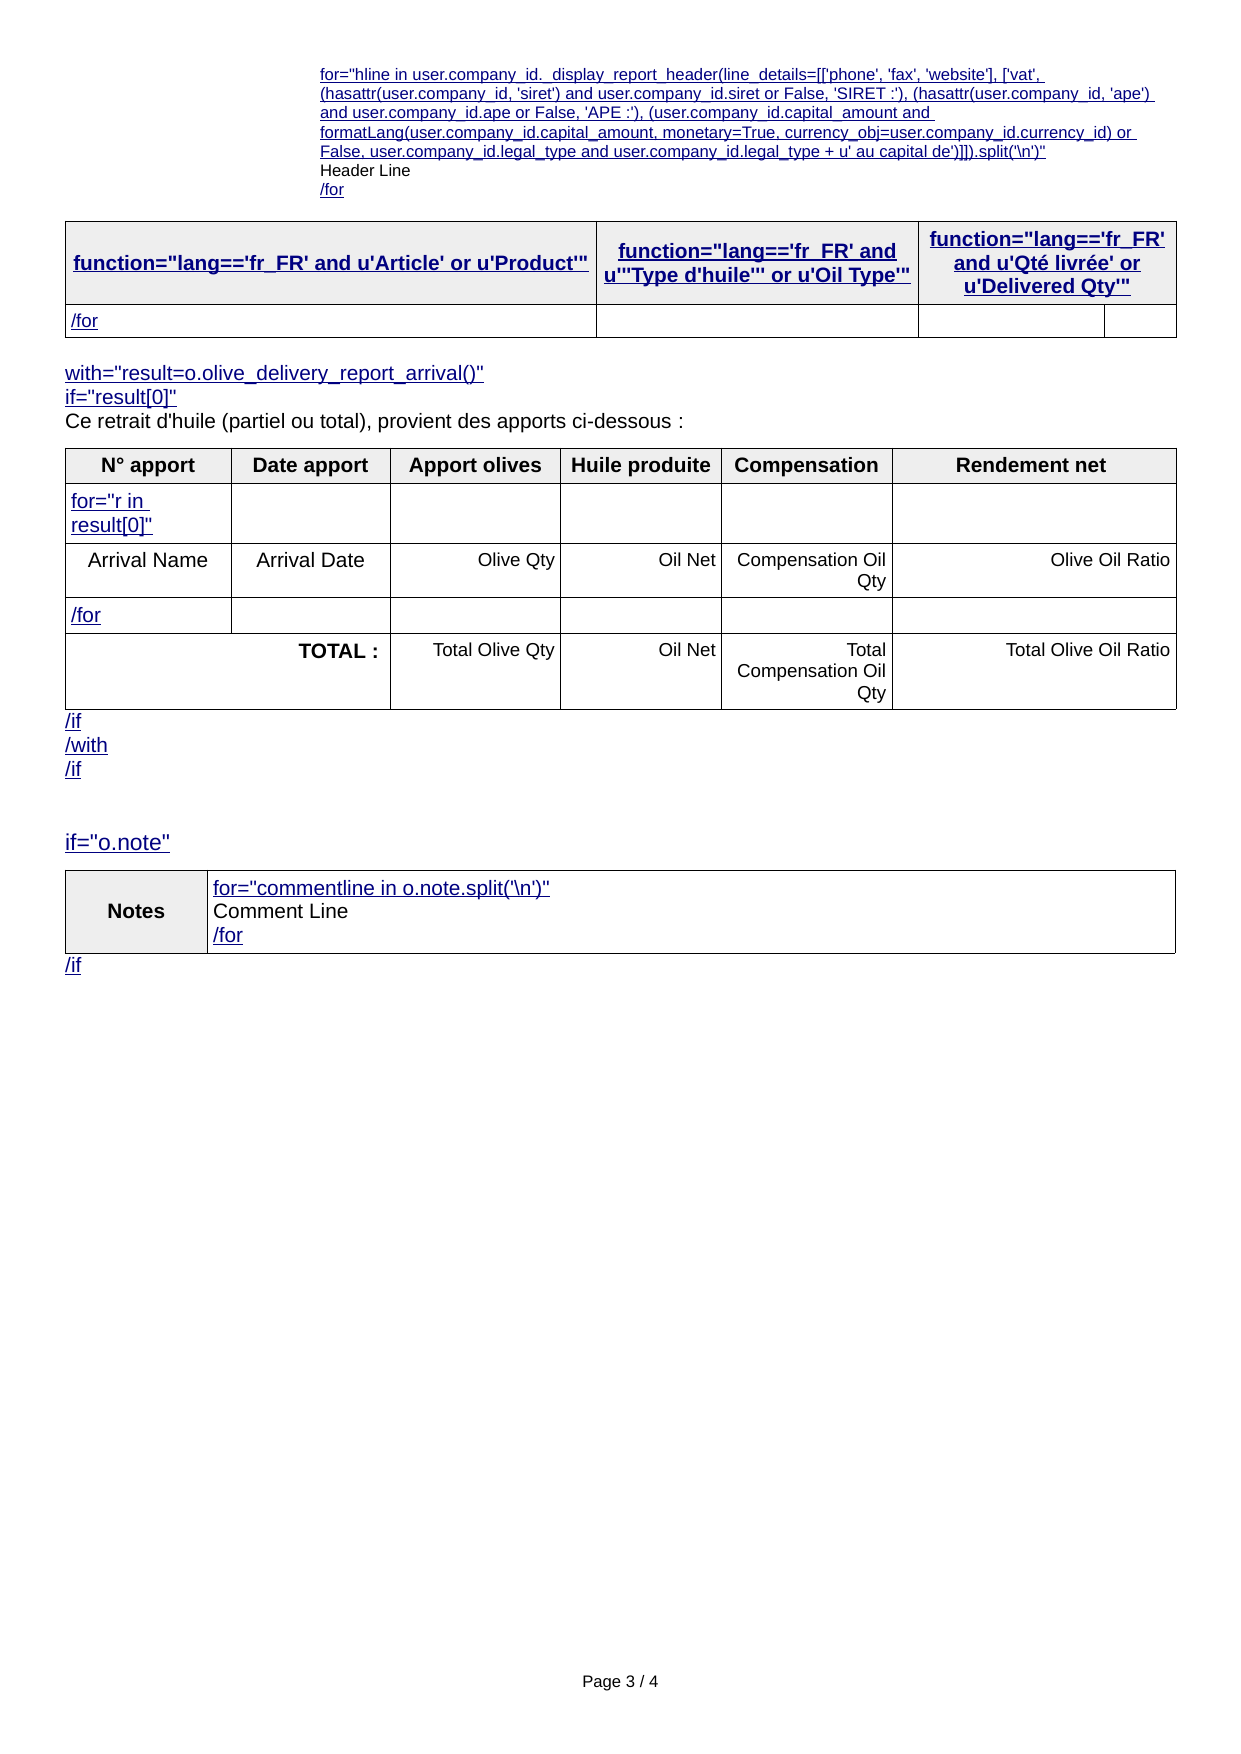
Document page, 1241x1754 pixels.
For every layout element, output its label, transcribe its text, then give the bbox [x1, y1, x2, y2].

table_cell Oil Net [561, 634, 721, 709]
table_cell Arrival Date [232, 544, 390, 597]
text /if [65, 710, 1175, 733]
table_cell [597, 305, 918, 337]
text Ce retrait d'huile (partiel ou total), provient des apports ci-dessous : [65, 409, 1175, 433]
table_cell [722, 484, 892, 542]
table_cell [232, 598, 390, 633]
text if="result[0]" [65, 385, 1175, 409]
table_header Compensation [722, 449, 892, 483]
table_cell [893, 598, 1176, 633]
table_cell [391, 484, 560, 542]
table_cell Olive Qty [391, 544, 560, 597]
table_cell [919, 305, 1104, 337]
table_cell Total Compensation Oil Qty [722, 634, 892, 709]
table_cell for="r in result[0]" [66, 484, 231, 542]
table_cell [893, 484, 1176, 542]
text /if [65, 954, 1175, 977]
table_cell [1105, 305, 1176, 337]
text if="o.note" [65, 829, 1175, 855]
table_cell Compensation Oil Qty [722, 544, 892, 597]
table_cell Oil Net [561, 544, 721, 597]
table_cell Arrival Name [66, 544, 231, 597]
table_cell /for [66, 598, 231, 633]
table_header for="commentline in o.note.split('\n')" Comment Line /for [208, 871, 1175, 953]
table_cell [232, 484, 390, 542]
table_header N° apport [66, 449, 231, 483]
table_cell /for [66, 305, 596, 337]
table_header function="lang=='fr_FR' and u'Article' or u'Product'" [66, 222, 596, 304]
table_cell TOTAL : [66, 634, 390, 709]
table_header Date apport [232, 449, 390, 483]
table_cell Olive Oil Ratio [893, 544, 1176, 597]
table_header Notes [66, 871, 207, 953]
table_cell [561, 598, 721, 633]
table_header Apport olives [391, 449, 560, 483]
table_cell Total Olive Qty [391, 634, 560, 709]
table_header function="lang=='fr_FR' and u'Qté livrée' or u'Delivered Qty'" [919, 222, 1176, 304]
text /with [65, 733, 1175, 757]
table_header Rendement net [893, 449, 1176, 483]
table_cell [722, 598, 892, 633]
text /if [65, 757, 1175, 781]
table_cell Total Olive Oil Ratio [893, 634, 1176, 709]
text with="result=o.olive_delivery_report_arrival()" [65, 361, 1175, 385]
table_header function="lang=='fr_FR' and u'''Type d'huile''' or u'Oil Type'" [597, 222, 918, 304]
table_cell [391, 598, 560, 633]
table_cell [561, 484, 721, 542]
table_header Huile produite [561, 449, 721, 483]
